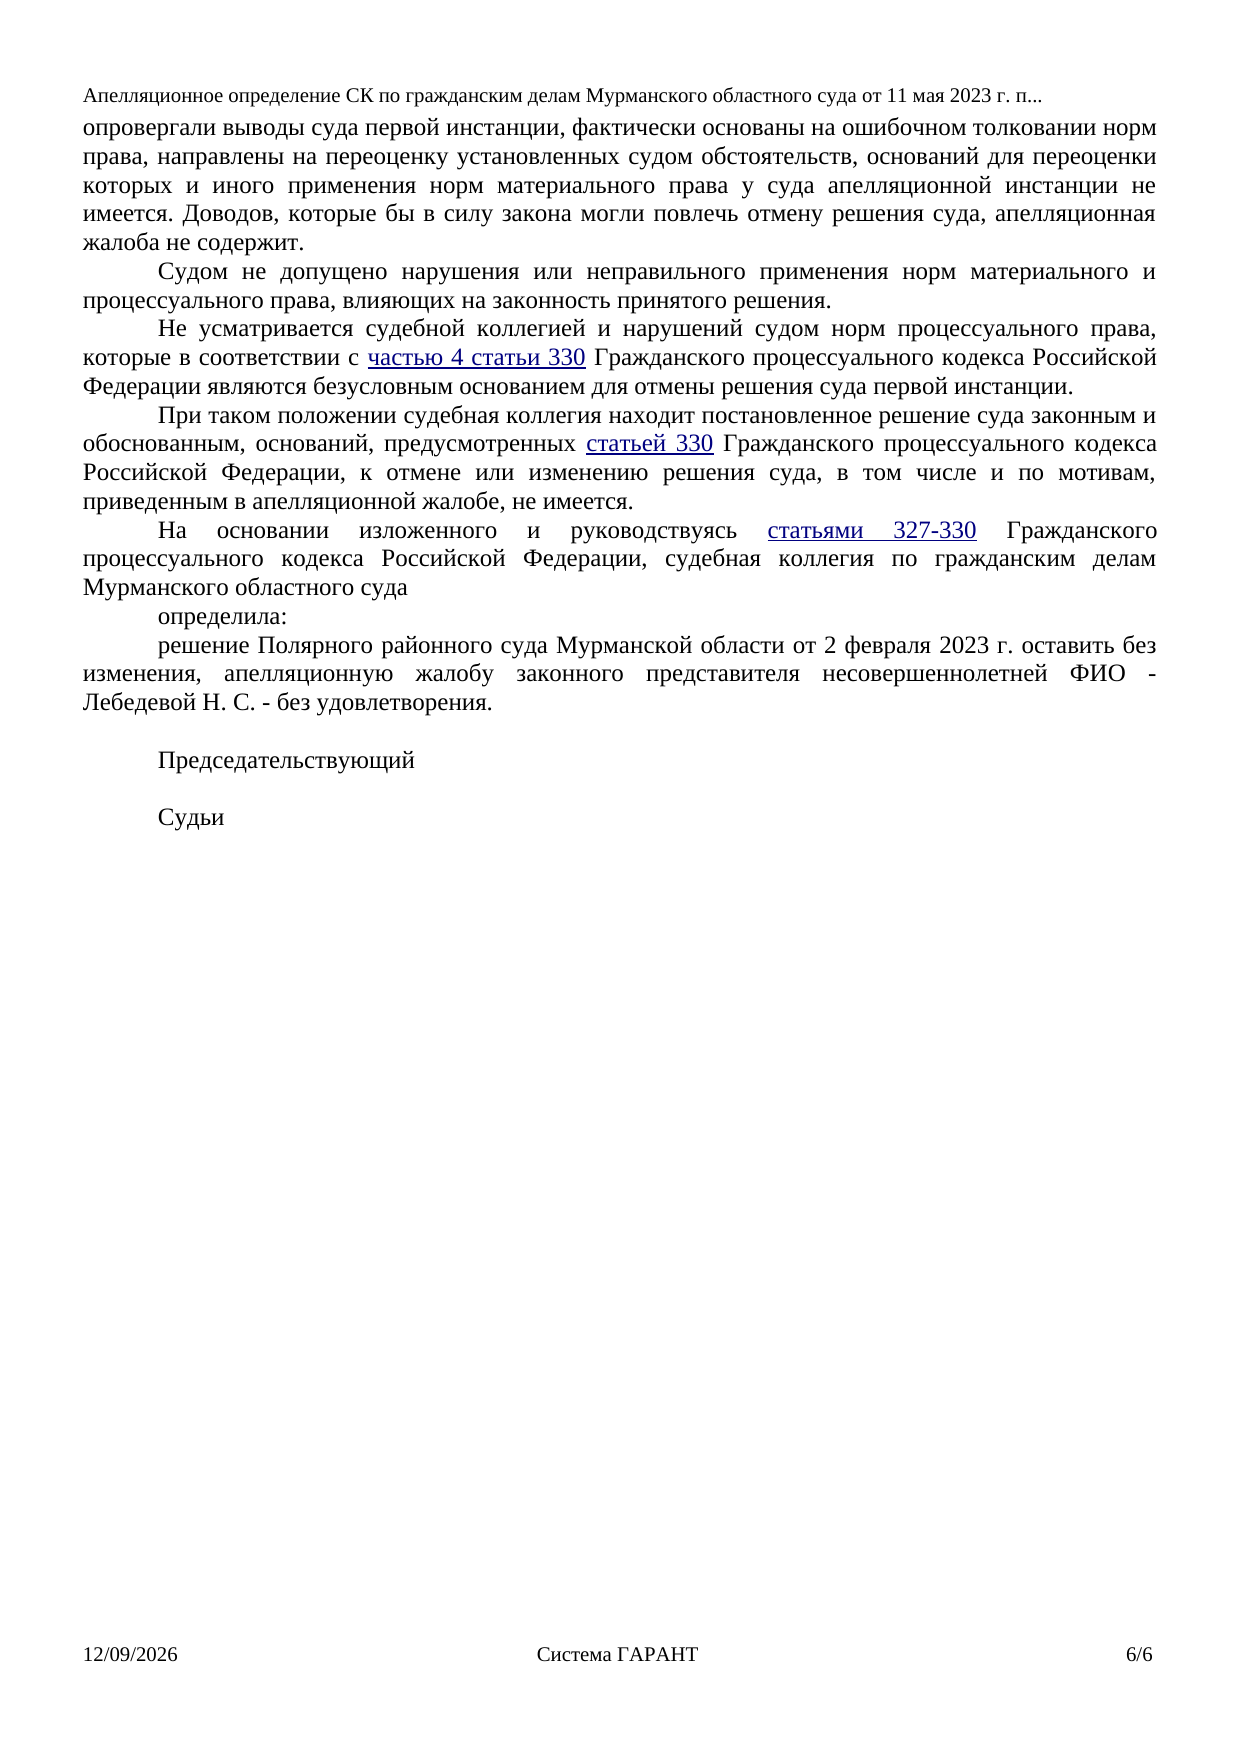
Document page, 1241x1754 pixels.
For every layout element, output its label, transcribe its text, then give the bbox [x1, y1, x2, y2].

text Судом не допущено нарушения или неправильного применения норм материального и процессуального права, влияющих на законность принятого решения. [83, 256, 1157, 313]
text Не усматривается судебной коллегией и нарушений судом норм процессуального права, которые в соответствии с частью 4 статьи 330 Гражданского процессуального кодекса Российской Федерации являются безусловным основанием для отмены решения суда первой инстанции. [83, 313, 1157, 400]
text опровергали выводы суда первой инстанции, фактически основаны на ошибочном толковании норм права, направлены на переоценку установленных судом обстоятельств, оснований для переоценки которых и иного применения норм материального права у суда апелляционной инстанции не имеется. Доводов, которые бы в силу закона могли повлечь отмену решения суда, апелляционная жалоба не содержит. [83, 112, 1157, 256]
text На основании изложенного и руководствуясь статьями 327-330 Гражданского процессуального кодекса Российской Федерации, судебная коллегия по гражданским делам Мурманского областного суда [83, 515, 1157, 601]
text определила: [83, 601, 1157, 630]
text Судьи [83, 802, 1157, 831]
text решение Полярного районного суда Мурманской области от 2 февраля 2023 г. оставить без изменения, апелляционную жалобу законного представителя несовершеннолетней ФИО - Лебедевой Н. С. - без удовлетворения. [83, 630, 1157, 716]
text При таком положении судебная коллегия находит постановленное решение суда законным и обоснованным, оснований, предусмотренных статьей 330 Гражданского процессуального кодекса Российской Федерации, к отмене или изменению решения суда, в том числе и по мотивам, приведенным в апелляционной жалобе, не имеется. [83, 400, 1157, 515]
text Председательствующий [83, 745, 1157, 773]
